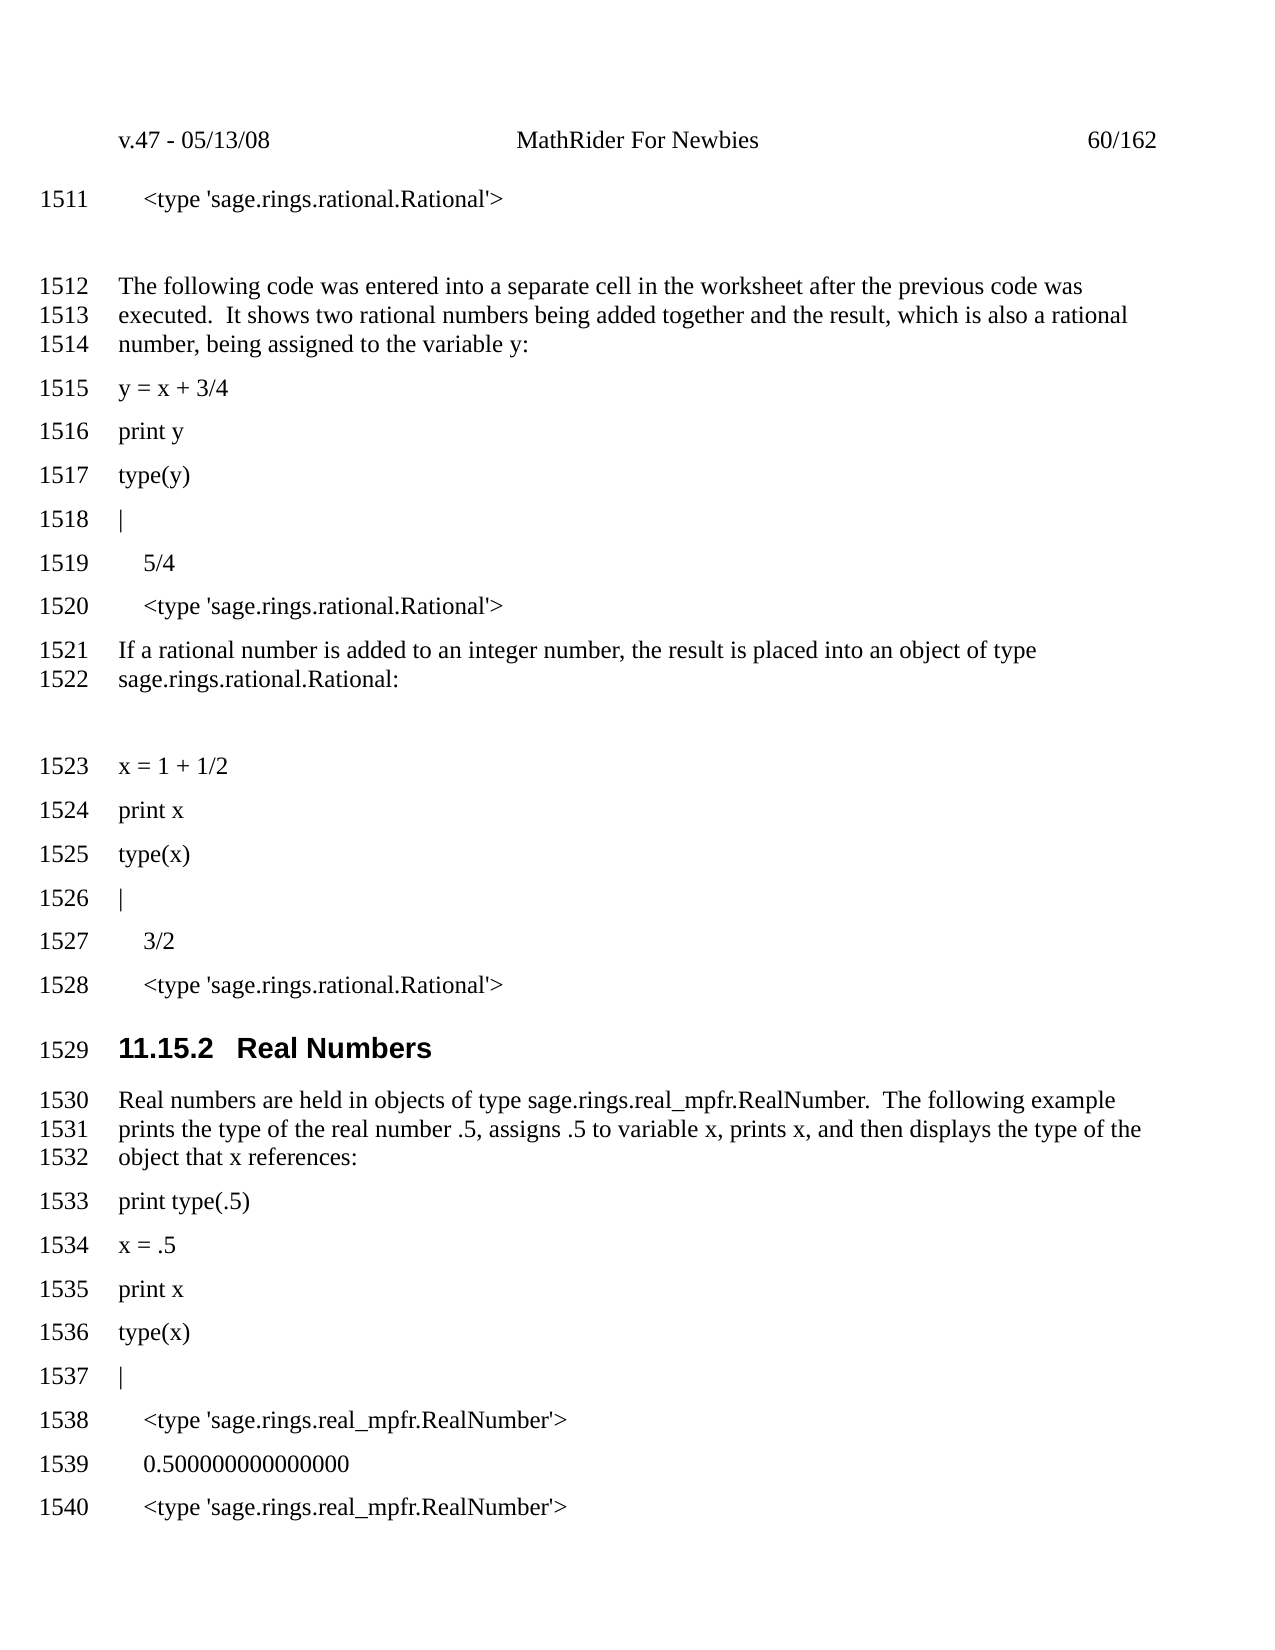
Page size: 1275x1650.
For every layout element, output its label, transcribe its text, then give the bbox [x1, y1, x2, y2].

text print x [118, 1274, 1157, 1302]
text | [118, 1361, 1157, 1390]
text <type 'sage.rings.rational.Rational'> [118, 184, 1157, 213]
text type(x) [118, 1317, 1157, 1346]
text | [118, 504, 1157, 533]
text x = 1 + 1/2 [118, 751, 1157, 780]
text x = .5 [118, 1230, 1157, 1259]
text type(y) [118, 460, 1157, 489]
text The following code was entered into a separate cell in the worksheet after the previous code was executed. It shows two rational numbers being added together and the result, which is also a rational number, being assigned to the variable y: [118, 271, 1157, 358]
text Real numbers are held in objects of type sage.rings.real_mpfr.RealNumber. The following example prints the type of the real number .5, assigns .5 to variable x, prints x, and then displays the type of the object that x references: [118, 1085, 1157, 1171]
text <type 'sage.rings.real_mpfr.RealNumber'> [118, 1492, 1157, 1521]
text If a rational number is added to an integer number, the result is placed into an object of type sage.rings.rational.Rational: [118, 635, 1157, 693]
text y = x + 3/4 [118, 373, 1157, 401]
text <type 'sage.rings.real_mpfr.RealNumber'> [118, 1405, 1157, 1434]
text 0.500000000000000 [118, 1449, 1157, 1477]
subtitle Real Numbers [118, 1031, 1157, 1065]
text print y [118, 416, 1157, 445]
text 3/2 [118, 926, 1157, 955]
text 5/4 [118, 548, 1157, 576]
text print x [118, 795, 1157, 824]
text type(x) [118, 839, 1157, 868]
text print type(.5) [118, 1186, 1157, 1215]
text <type 'sage.rings.rational.Rational'> [118, 591, 1157, 620]
text | [118, 883, 1157, 911]
text <type 'sage.rings.rational.Rational'> [118, 970, 1157, 999]
